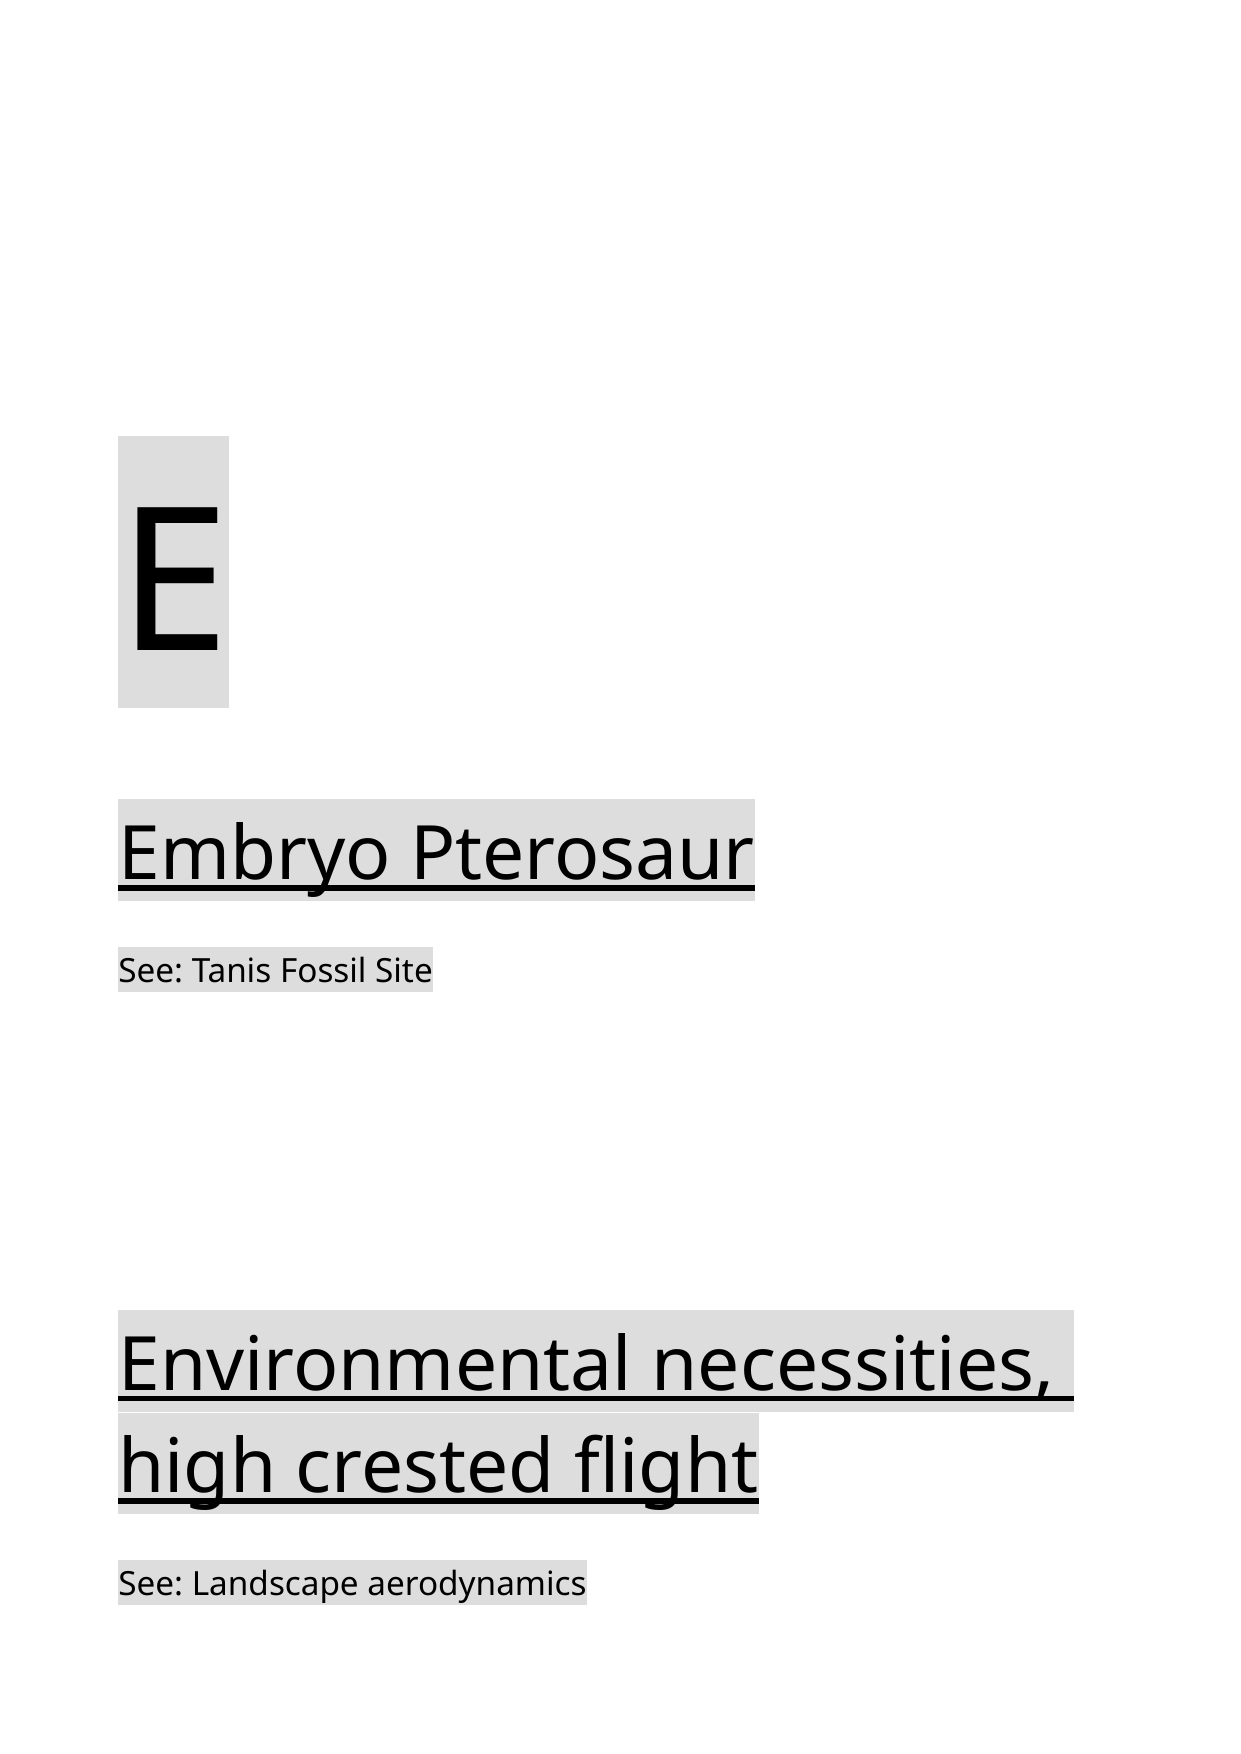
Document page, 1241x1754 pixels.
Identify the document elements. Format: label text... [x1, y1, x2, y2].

text See: Tanis Fossil Site [118, 947, 1122, 992]
text Embryo Pterosaur [118, 799, 1122, 901]
text See: Landscape aerodynamics [118, 1560, 1122, 1605]
text E [118, 436, 1122, 708]
text Environmental necessities, high crested flight [118, 1310, 1122, 1514]
